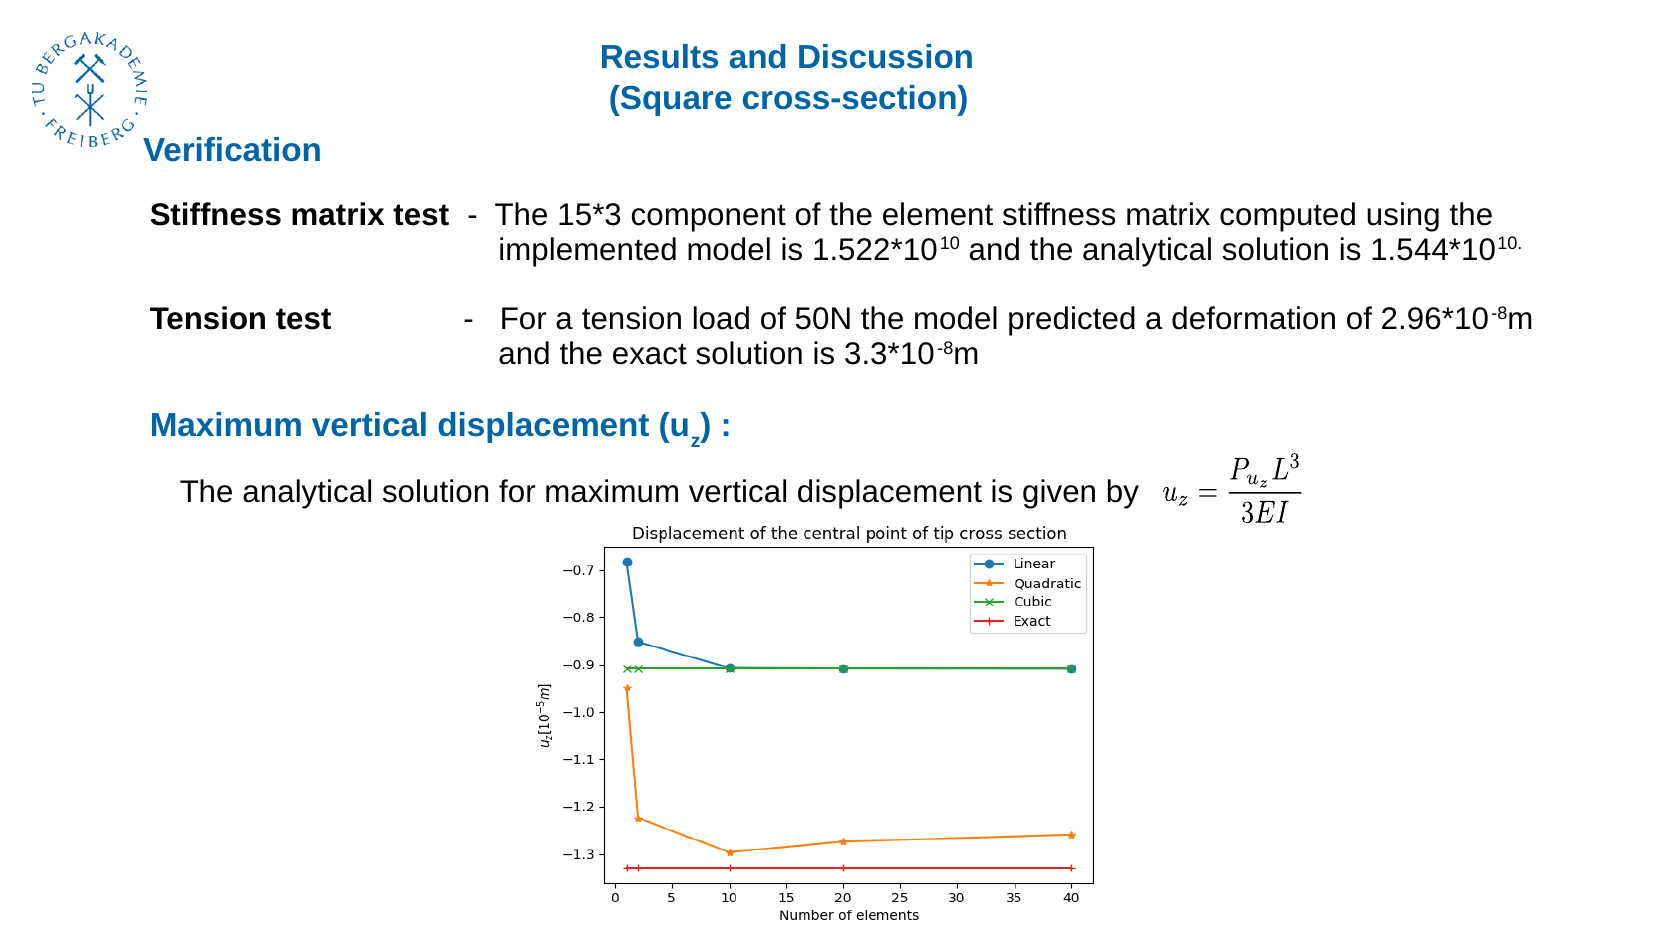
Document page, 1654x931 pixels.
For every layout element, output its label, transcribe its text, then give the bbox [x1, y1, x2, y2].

text_box Results and Discussion (Square cross-section) [585, 31, 1051, 136]
picture [32, 32, 147, 147]
picture [525, 535, 1156, 931]
text_box Maximum vertical displacement (uz) : [135, 399, 826, 460]
text_box [1163, 453, 1302, 524]
text_box The analytical solution for maximum vertical displacement is given by [165, 465, 1501, 535]
text_box Stiffness matrix test - The 15*3 component of the element stiffness matrix computed using the implemented model is 1.522*1010 and the analytical solution is 1.544*1010. Tension test - For a tension load of 50N the model predicted a deformation of 2.96*10-8m and the exact solution is 3.3*10-8m [135, 190, 1636, 379]
text_box Verification [128, 123, 369, 184]
